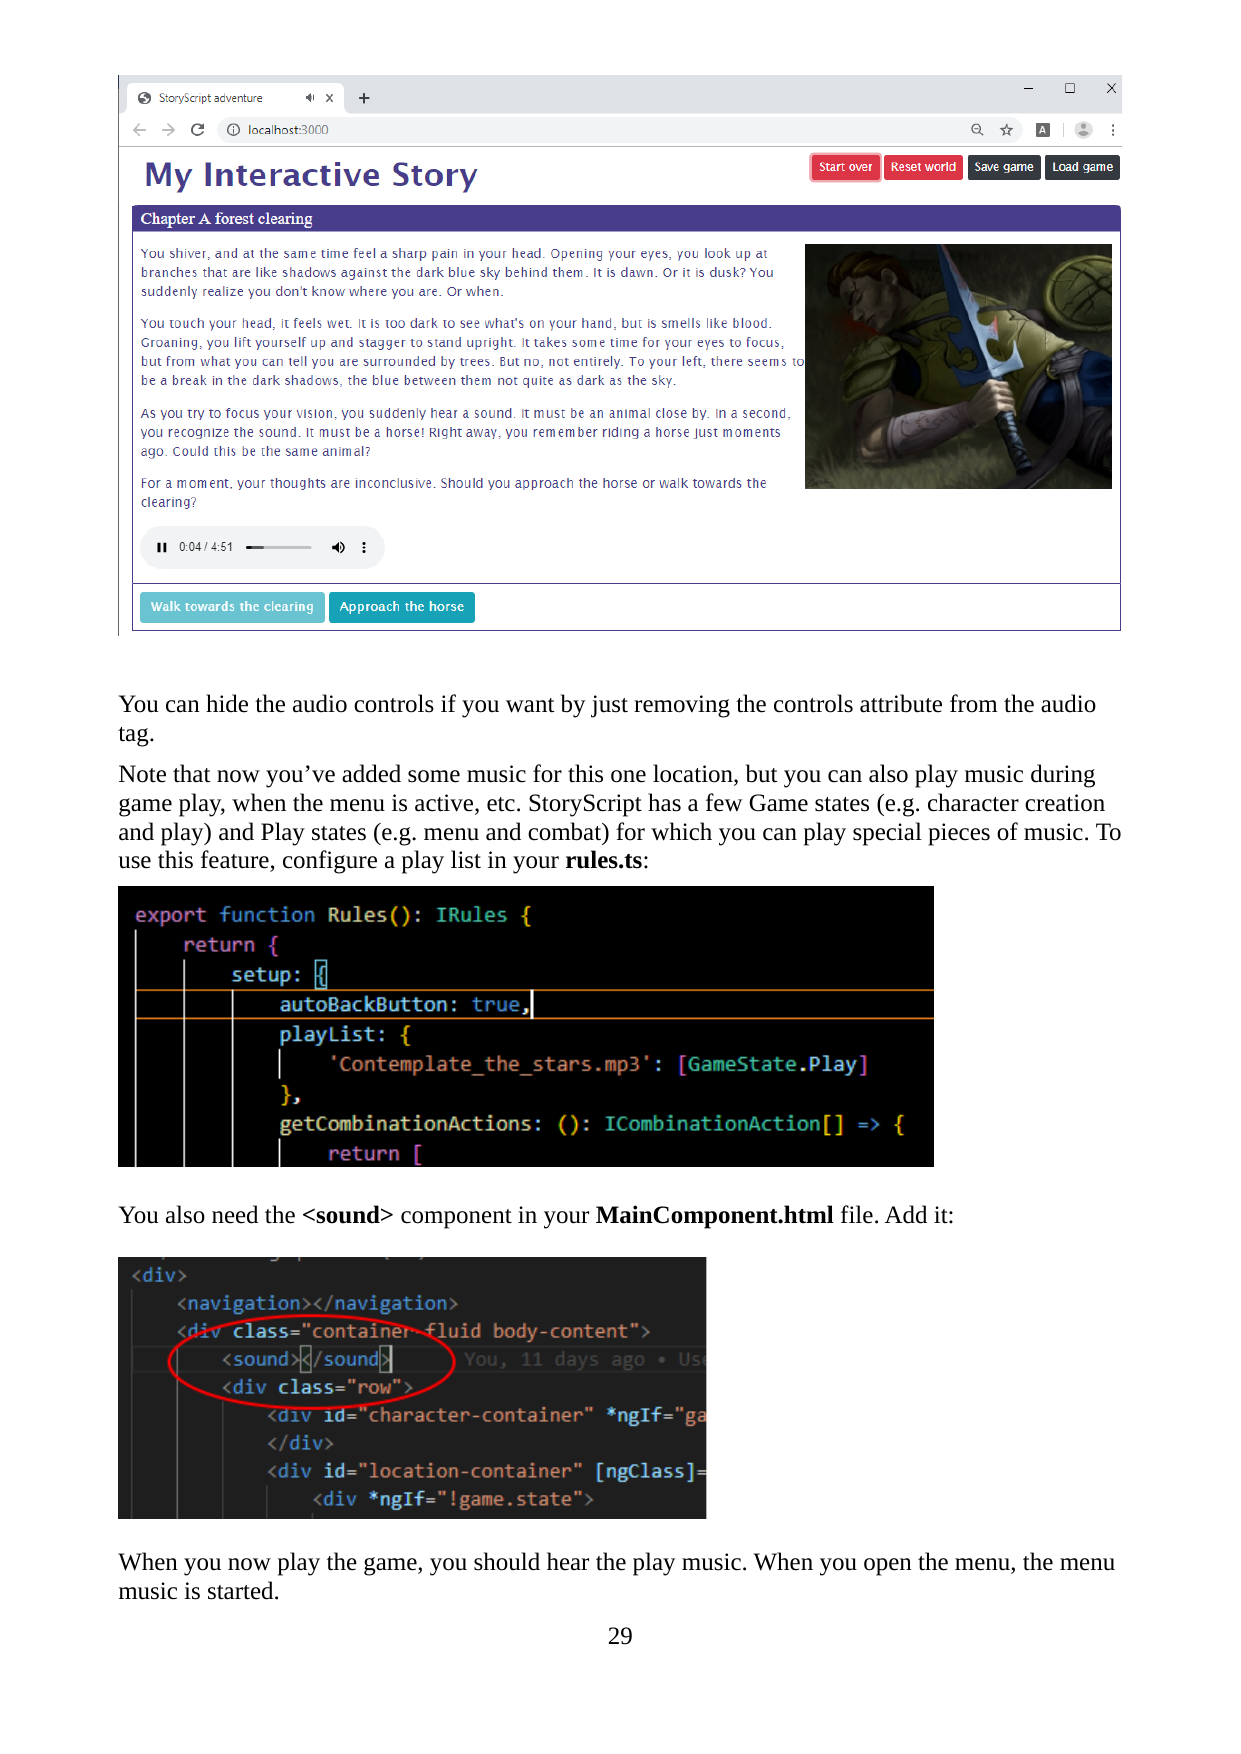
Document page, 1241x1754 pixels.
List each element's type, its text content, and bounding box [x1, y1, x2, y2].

text You also need the <sound> component in your MainComponent.html file. Add it: [118, 1200, 1122, 1229]
text Note that now you’ve added some music for this one location, but you can also play music during game play, when the menu is active, etc. StoryScript has a few Game states (e.g. character creation and play) and Play states (e.g. menu and combat) for which you can play special pieces of music. To use this feature, configure a play list in your rules.ts: [118, 759, 1122, 874]
text When you now play the game, you should hear the play music. When you open the menu, the menu music is started. [118, 1547, 1122, 1605]
text You can hide the audio controls if you want by just removing the controls attribute from the audio tag. [118, 689, 1122, 747]
